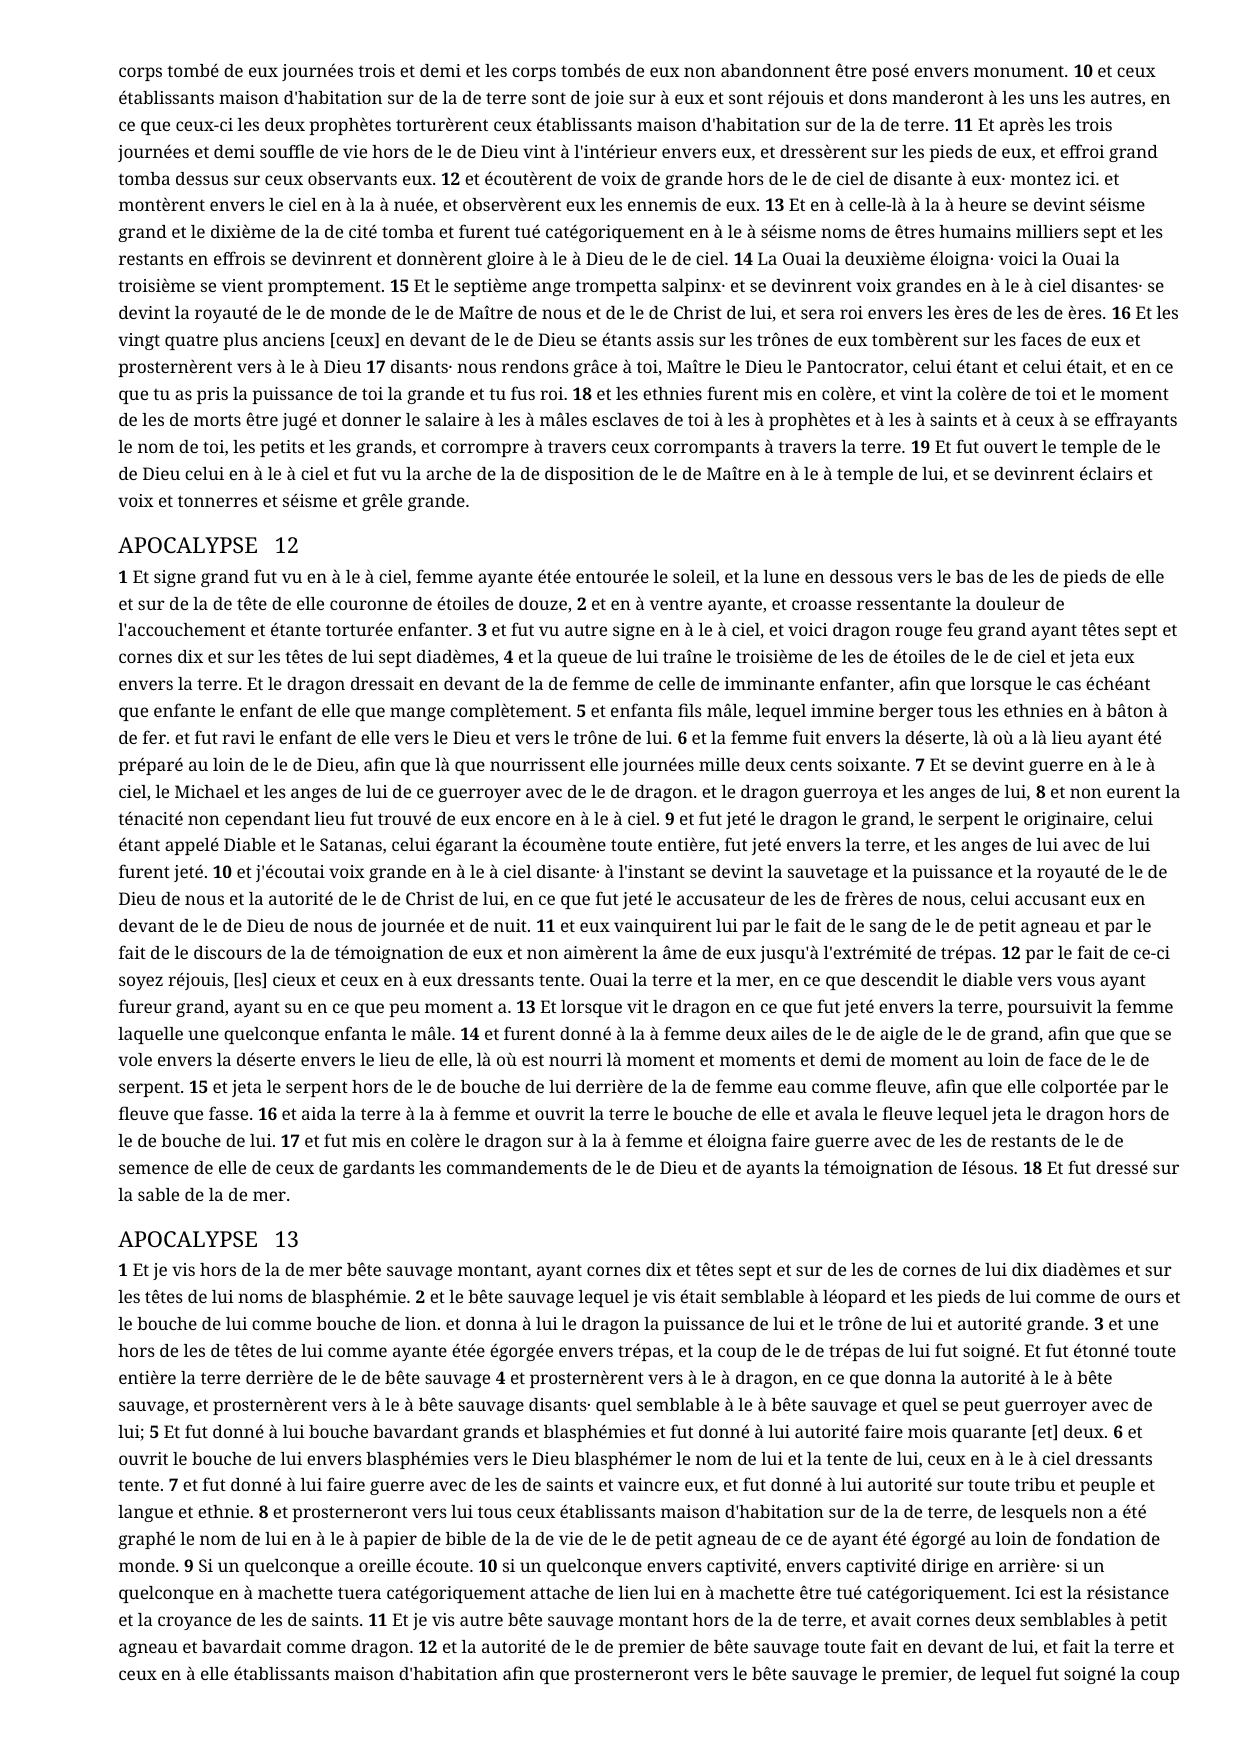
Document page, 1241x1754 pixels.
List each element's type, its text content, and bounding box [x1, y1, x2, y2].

text APOCALYPSE 12 [118, 531, 1181, 560]
text 1 Et signe grand fut vu en à le à ciel, femme ayante étée entourée le soleil, et la lune en dessous vers le bas de les de pieds de elle et sur de la de tête de elle couronne de étoiles de douze, 2 et en à ventre ayante, et croasse ressentante la douleur de l'accouchement et étante torturée enfanter. 3 et fut vu autre signe en à le à ciel, et voici dragon rouge feu grand ayant têtes sept et cornes dix et sur les têtes de lui sept diadèmes, 4 et la queue de lui traîne le troisième de les de étoiles de le de ciel et jeta eux envers la terre. Et le dragon dressait en devant de la de femme de celle de imminante enfanter, afin que lorsque le cas échéant que enfante le enfant de elle que mange complètement. 5 et enfanta fils mâle, lequel immine berger tous les ethnies en à bâton à de fer. et fut ravi le enfant de elle vers le Dieu et vers le trône de lui. 6 et la femme fuit envers la déserte, là où a là lieu ayant été préparé au loin de le de Dieu, afin que là que nourrissent elle journées mille deux cents soixante. 7 Et se devint guerre en à le à ciel, le Michael et les anges de lui de ce guerroyer avec de le de dragon. et le dragon guerroya et les anges de lui, 8 et non eurent la ténacité non cependant lieu fut trouvé de eux encore en à le à ciel. 9 et fut jeté le dragon le grand, le serpent le originaire, celui étant appelé Diable et le Satanas, celui égarant la écoumène toute entière, fut jeté envers la terre, et les anges de lui avec de lui furent jeté. 10 et j'écoutai voix grande en à le à ciel disante· à l'instant se devint la sauvetage et la puissance et la royauté de le de Dieu de nous et la autorité de le de Christ de lui, en ce que fut jeté le accusateur de les de frères de nous, celui accusant eux en devant de le de Dieu de nous de journée et de nuit. 11 et eux vainquirent lui par le fait de le sang de le de petit agneau et par le fait de le discours de la de témoignation de eux et non aimèrent la âme de eux jusqu'à l'extrémité de trépas. 12 par le fait de ce-ci soyez réjouis, [les] cieux et ceux en à eux dressants tente. Ouai la terre et la mer, en ce que descendit le diable vers vous ayant fureur grand, ayant su en ce que peu moment a. 13 Et lorsque vit le dragon en ce que fut jeté envers la terre, poursuivit la femme laquelle une quelconque enfanta le mâle. 14 et furent donné à la à femme deux ailes de le de aigle de le de grand, afin que que se vole envers la déserte envers le lieu de elle, là où est nourri là moment et moments et demi de moment au loin de face de le de serpent. 15 et jeta le serpent hors de le de bouche de lui derrière de la de femme eau comme fleuve, afin que elle colportée par le fleuve que fasse. 16 et aida la terre à la à femme et ouvrit la terre le bouche de elle et avala le fleuve lequel jeta le dragon hors de le de bouche de lui. 17 et fut mis en colère le dragon sur à la à femme et éloigna faire guerre avec de les de restants de le de semence de elle de ceux de gardants les commandements de le de Dieu et de ayants la témoignation de Iésous. 18 Et fut dressé sur la sable de la de mer. [118, 565, 1181, 1206]
text 1 Et je vis hors de la de mer bête sauvage montant, ayant cornes dix et têtes sept et sur de les de cornes de lui dix diadèmes et sur les têtes de lui noms de blasphémie. 2 et le bête sauvage lequel je vis était semblable à léopard et les pieds de lui comme de ours et le bouche de lui comme bouche de lion. et donna à lui le dragon la puissance de lui et le trône de lui et autorité grande. 3 et une hors de les de têtes de lui comme ayante étée égorgée envers trépas, et la coup de le de trépas de lui fut soigné. Et fut étonné toute entière la terre derrière de le de bête sauvage 4 et prosternèrent vers à le à dragon, en ce que donna la autorité à le à bête sauvage, et prosternèrent vers à le à bête sauvage disants· quel semblable à le à bête sauvage et quel se peut guerroyer avec de lui; 5 Et fut donné à lui bouche bavardant grands et blasphémies et fut donné à lui autorité faire mois quarante [et] deux. 6 et ouvrit le bouche de lui envers blasphémies vers le Dieu blasphémer le nom de lui et la tente de lui, ceux en à le à ciel dressants tente. 7 et fut donné à lui faire guerre avec de les de saints et vaincre eux, et fut donné à lui autorité sur toute tribu et peuple et langue et ethnie. 8 et prosterneront vers lui tous ceux établissants maison d'habitation sur de la de terre, de lesquels non a été graphé le nom de lui en à le à papier de bible de la de vie de le de petit agneau de ce de ayant été égorgé au loin de fondation de monde. 9 Si un quelconque a oreille écoute. 10 si un quelconque envers captivité, envers captivité dirige en arrière· si un quelconque en à machette tuera catégoriquement attache de lien lui en à machette être tué catégoriquement. Ici est la résistance et la croyance de les de saints. 11 Et je vis autre bête sauvage montant hors de la de terre, et avait cornes deux semblables à petit agneau et bavardait comme dragon. 12 et la autorité de le de premier de bête sauvage toute fait en devant de lui, et fait la terre et ceux en à elle établissants maison d'habitation afin que prosterneront vers le bête sauvage le premier, de lequel fut soigné la coup [118, 1258, 1181, 1685]
text corps tombé de eux journées trois et demi et les corps tombés de eux non abandonnent être posé envers monument. 10 et ceux établissants maison d'habitation sur de la de terre sont de joie sur à eux et sont réjouis et dons manderont à les uns les autres, en ce que ceux-ci les deux prophètes torturèrent ceux établissants maison d'habitation sur de la de terre. 11 Et après les trois journées et demi souffle de vie hors de le de Dieu vint à l'intérieur envers eux, et dressèrent sur les pieds de eux, et effroi grand tomba dessus sur ceux observants eux. 12 et écoutèrent de voix de grande hors de le de ciel de disante à eux· montez ici. et montèrent envers le ciel en à la à nuée, et observèrent eux les ennemis de eux. 13 Et en à celle-là à la à heure se devint séisme grand et le dixième de la de cité tomba et furent tué catégoriquement en à le à séisme noms de êtres humains milliers sept et les restants en effrois se devinrent et donnèrent gloire à le à Dieu de le de ciel. 14 La Ouai la deuxième éloigna· voici la Ouai la troisième se vient promptement. 15 Et le septième ange trompetta salpinx· et se devinrent voix grandes en à le à ciel disantes· se devint la royauté de le de monde de le de Maître de nous et de le de Christ de lui, et sera roi envers les ères de les de ères. 16 Et les vingt quatre plus anciens [ceux] en devant de le de Dieu se étants assis sur les trônes de eux tombèrent sur les faces de eux et prosternèrent vers à le à Dieu 17 disants· nous rendons grâce à toi, Maître le Dieu le Pantocrator, celui étant et celui était, et en ce que tu as pris la puissance de toi la grande et tu fus roi. 18 et les ethnies furent mis en colère, et vint la colère de toi et le moment de les de morts être jugé et donner le salaire à les à mâles esclaves de toi à les à prophètes et à les à saints et à ceux à se effrayants le nom de toi, les petits et les grands, et corrompre à travers ceux corrompants à travers la terre. 19 Et fut ouvert le temple de le de Dieu celui en à le à ciel et fut vu la arche de la de disposition de le de Maître en à le à temple de lui, et se devinrent éclairs et voix et tonnerres et séisme et grêle grande. [118, 59, 1181, 512]
text APOCALYPSE 13 [118, 1224, 1181, 1254]
